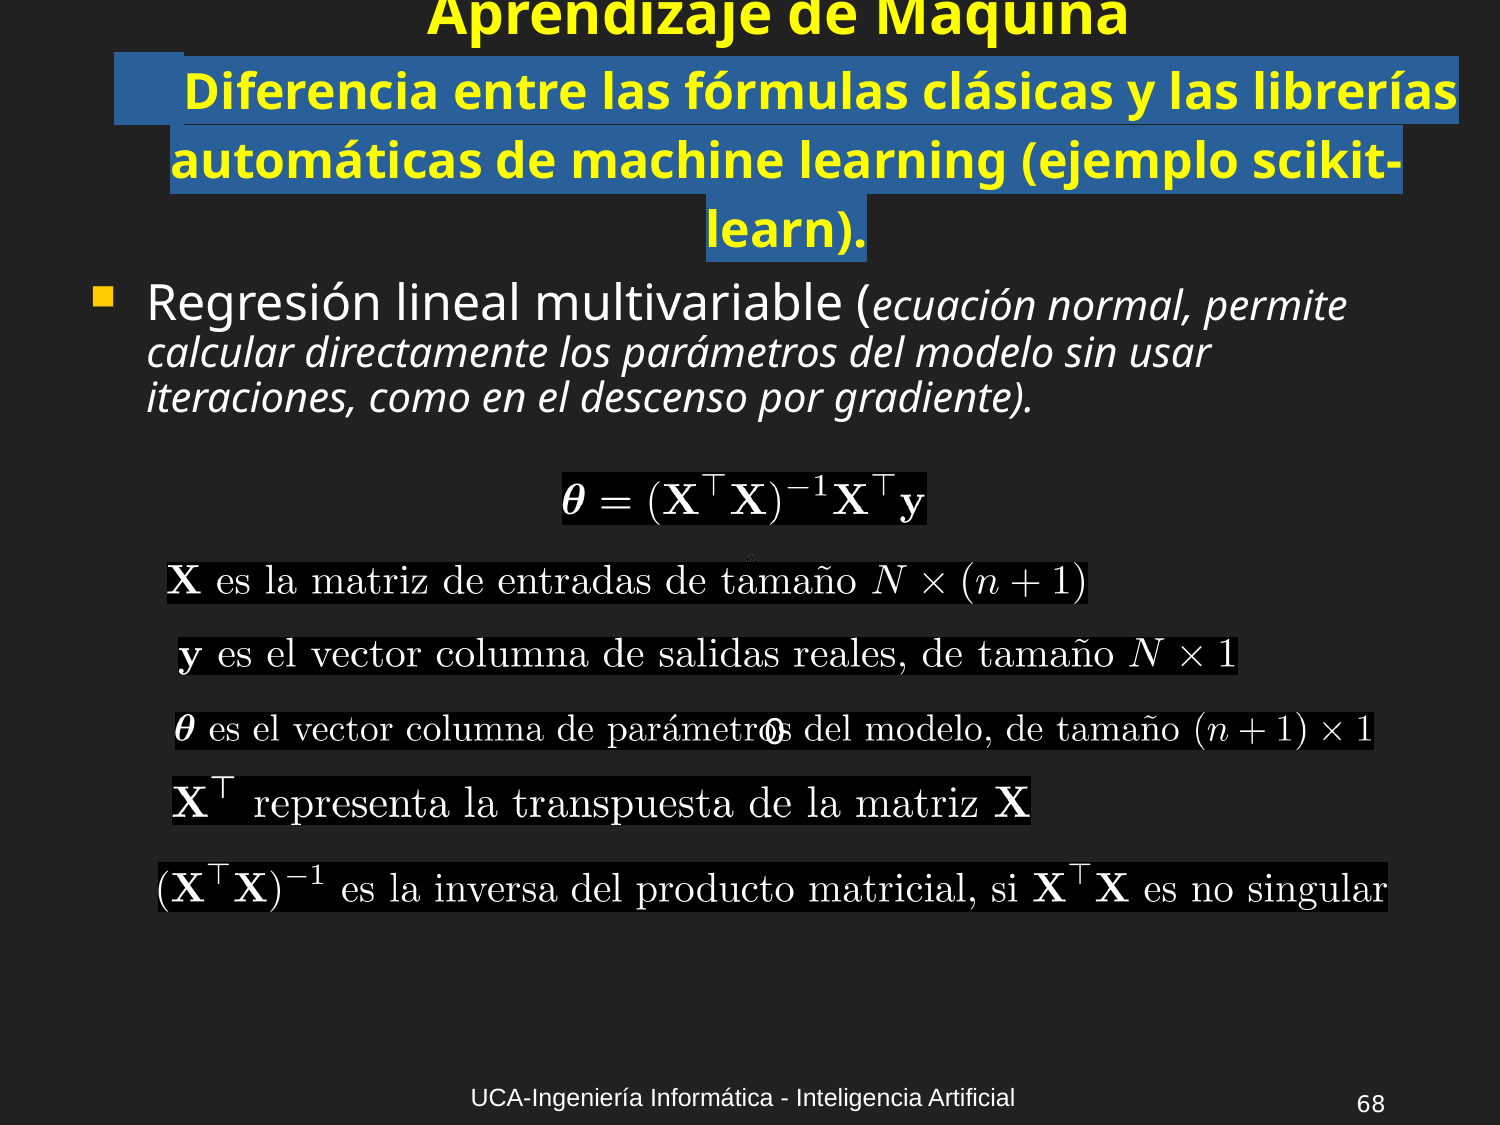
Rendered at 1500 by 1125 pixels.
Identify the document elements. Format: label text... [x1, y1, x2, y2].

picture [167, 562, 1088, 604]
title Aprendizaje de Máquina Diferencia entre las fórmulas clásicas y las librerías automáticas de machine learning (ejemplo scikit-learn). [75, 45, 1463, 263]
text_box Regresión lineal multivariable (ecuación normal, permite calcular directamente los parámetros del modelo sin usar iteraciones, como en el descenso por gradiente). [75, 270, 1426, 1088]
picture [178, 637, 1238, 676]
picture [175, 712, 1374, 751]
picture [562, 472, 927, 526]
picture [172, 776, 1031, 826]
picture [158, 862, 1388, 912]
